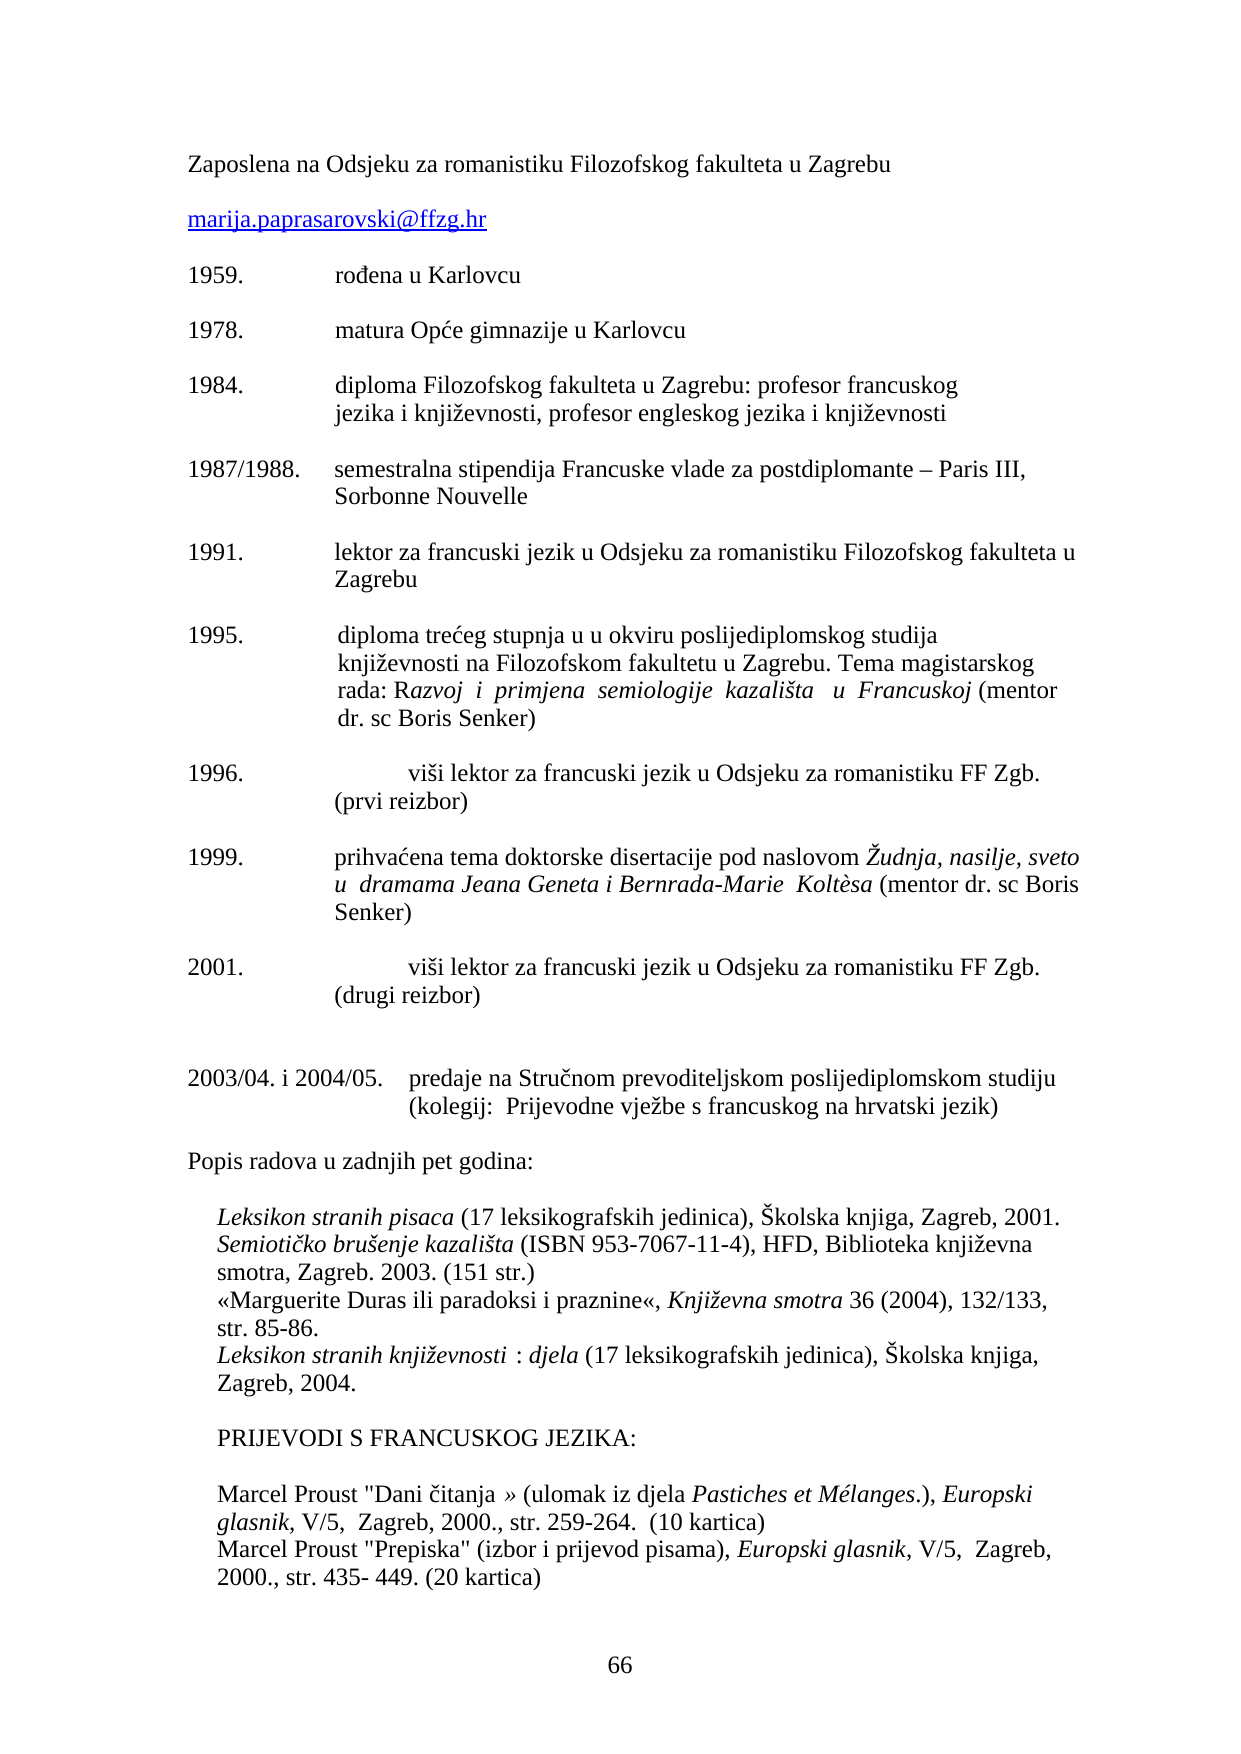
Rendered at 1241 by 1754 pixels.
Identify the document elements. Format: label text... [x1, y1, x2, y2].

text 1996. viši lektor za francuski jezik u Odsjeku za romanistiku FF Zgb. (prvi reizbor) [187, 759, 1088, 815]
text «Marguerite Duras ili paradoksi i praznine«, Književna smotra 36 (2004), 132/133, [217, 1286, 1053, 1314]
text 1991. lektor za francuski jezik u Odsjeku za romanistiku Filozofskog fakulteta u Zagrebu [187, 538, 1088, 593]
text 2001. viši lektor za francuski jezik u Odsjeku za romanistiku FF Zgb. (drugi reizbor) [187, 953, 1088, 1009]
text 2003/04. i 2004/05. predaje na Stručnom prevoditeljskom poslijediplomskom studiju (kolegij: Prijevodne vježbe s francuskog na hrvatski jezik) [187, 1064, 1088, 1120]
text 1999. prihvaćena tema doktorske disertacije pod naslovom Žudnja, nasilje, sveto u dramama Jeana Geneta i Bernrada-Marie Koltèsa (mentor dr. sc Boris Senker) [187, 843, 1088, 926]
text 1987/1988. semestralna stipendija Francuske vlade za postdiplomante – Paris III, Sorbonne Nouvelle [187, 455, 1088, 510]
text PRIJEVODI S FRANCUSKOG JEZIKA: [217, 1424, 1088, 1452]
text 1984. diploma Filozofskog fakulteta u Zagrebu: profesor francuskog jezika i književnosti, profesor engleskog jezika i književnosti [187, 372, 1088, 427]
text marija.paprasarovski@ffzg.hr [187, 205, 1088, 233]
text Leksikon stranih književnosti : djela (17 leksikografskih jedinica), Školska knjiga, Zagreb, 2004. [217, 1341, 1053, 1397]
text str. 85-86. [217, 1314, 1053, 1341]
text 1978. matura Opće gimnazije u Karlovcu [187, 316, 1088, 344]
text Leksikon stranih pisaca (17 leksikografskih jedinica), Školska knjiga, Zagreb, 2001. [217, 1203, 1088, 1231]
text Marcel Proust "Dani čitanja » (ulomak iz djela Pastiches et Mélanges.), Europski glasnik, V/5, Zagreb, 2000., str. 259-264. (10 kartica) [217, 1480, 1088, 1535]
text Zaposlena na Odsjeku za romanistiku Filozofskog fakulteta u Zagrebu [187, 150, 1088, 178]
text Popis radova u zadnjih pet godina: [187, 1147, 1088, 1175]
text 1959. rođena u Karlovcu [187, 261, 1088, 288]
text Marcel Proust "Prepiska" (izbor i prijevod pisama), Europski glasnik, V/5, Zagreb, 2000., str. 435- 449. (20 kartica) [217, 1535, 1088, 1591]
text Semiotičko brušenje kazališta (ISBN 953-7067-11-4), HFD, Biblioteka književna smotra, Zagreb. 2003. (151 str.) [217, 1231, 1088, 1286]
text 1995. diploma trećeg stupnja u u okviru poslijediplomskog studija književnosti na Filozofskom fakultetu u Zagrebu. Tema magistarskog rada: Razvoj i primjena semiologije kazališta u Francuskoj (mentor dr. sc Boris Senker) [187, 621, 1088, 732]
